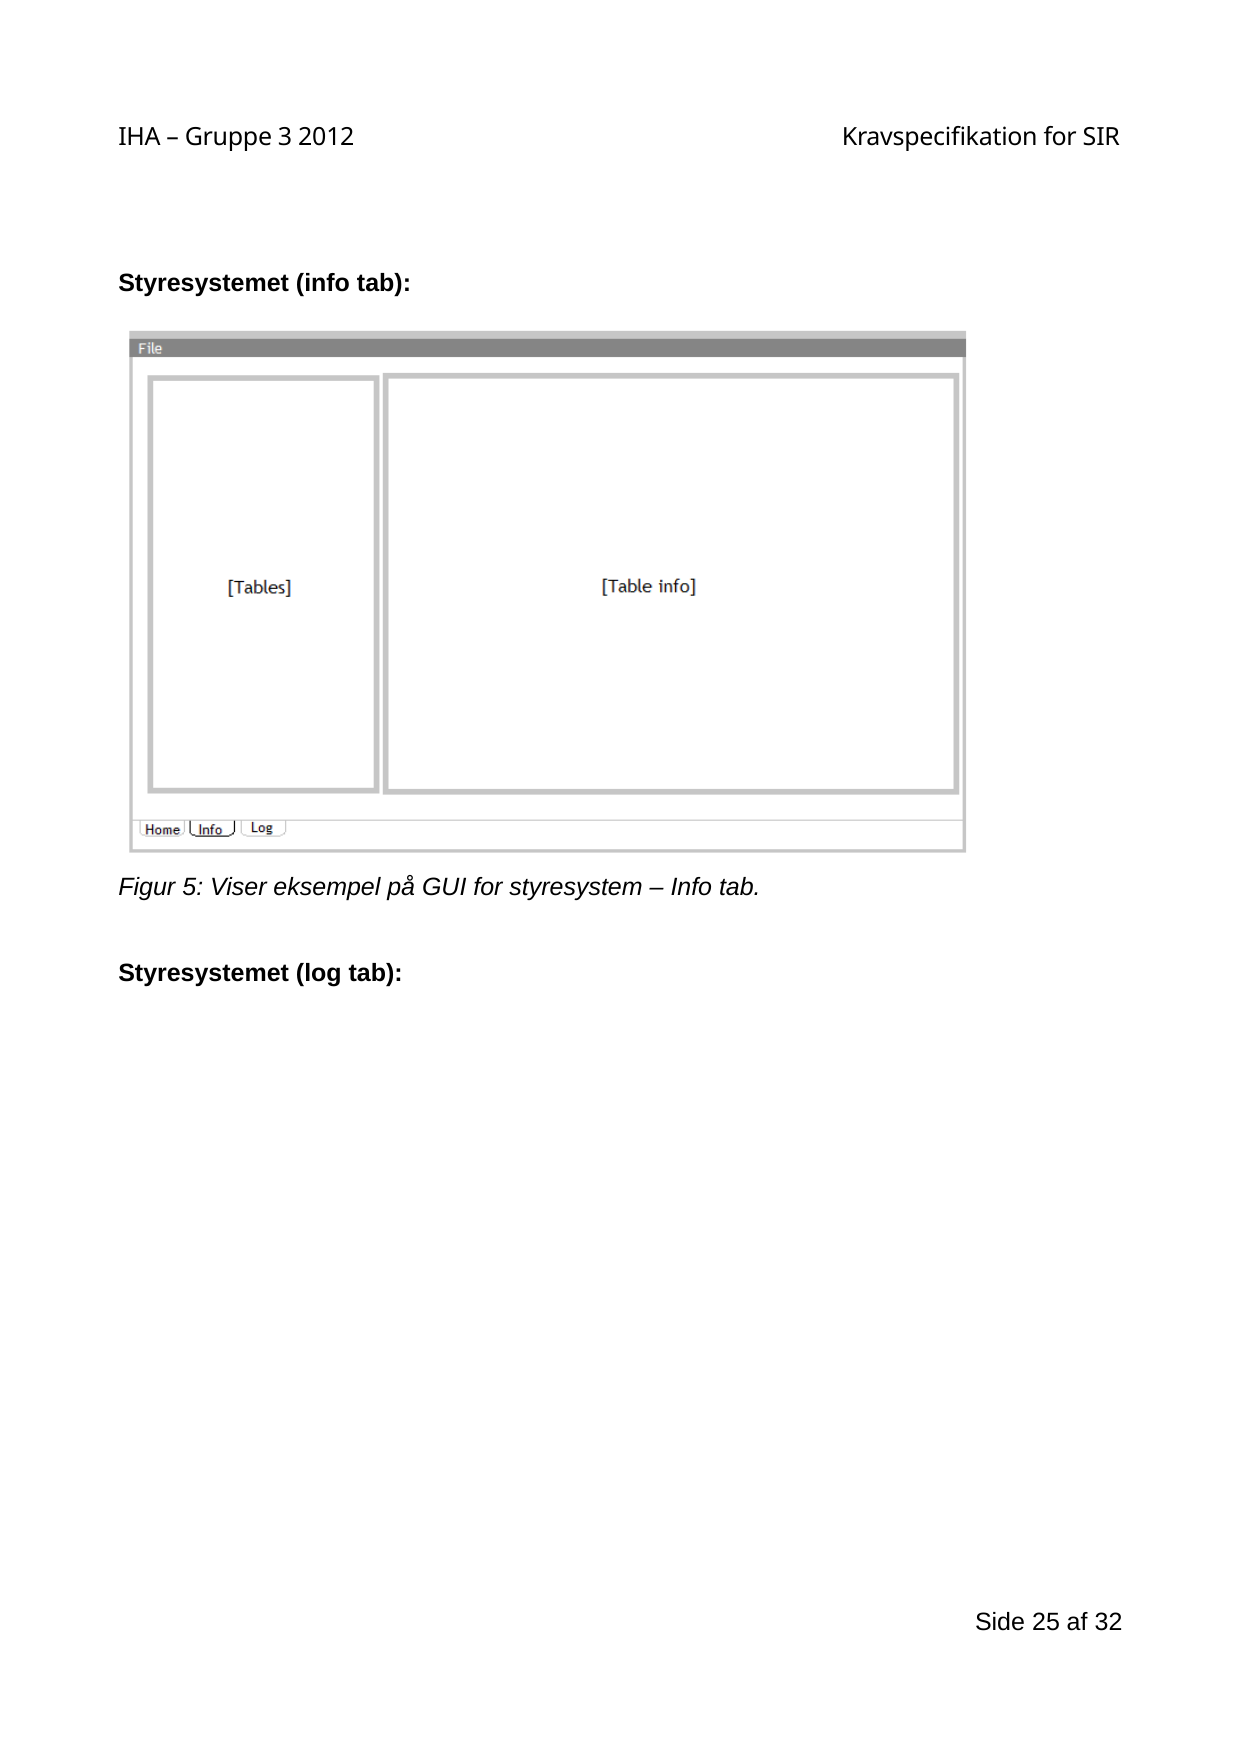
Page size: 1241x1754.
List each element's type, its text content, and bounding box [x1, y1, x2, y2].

text Styresystemet (log tab): [118, 958, 1122, 987]
picture [118, 323, 1123, 872]
text Styresystemet (info tab): [118, 268, 1122, 297]
text Figur 5: Viser eksempel på GUI for styresystem – Info tab. [118, 872, 1122, 901]
